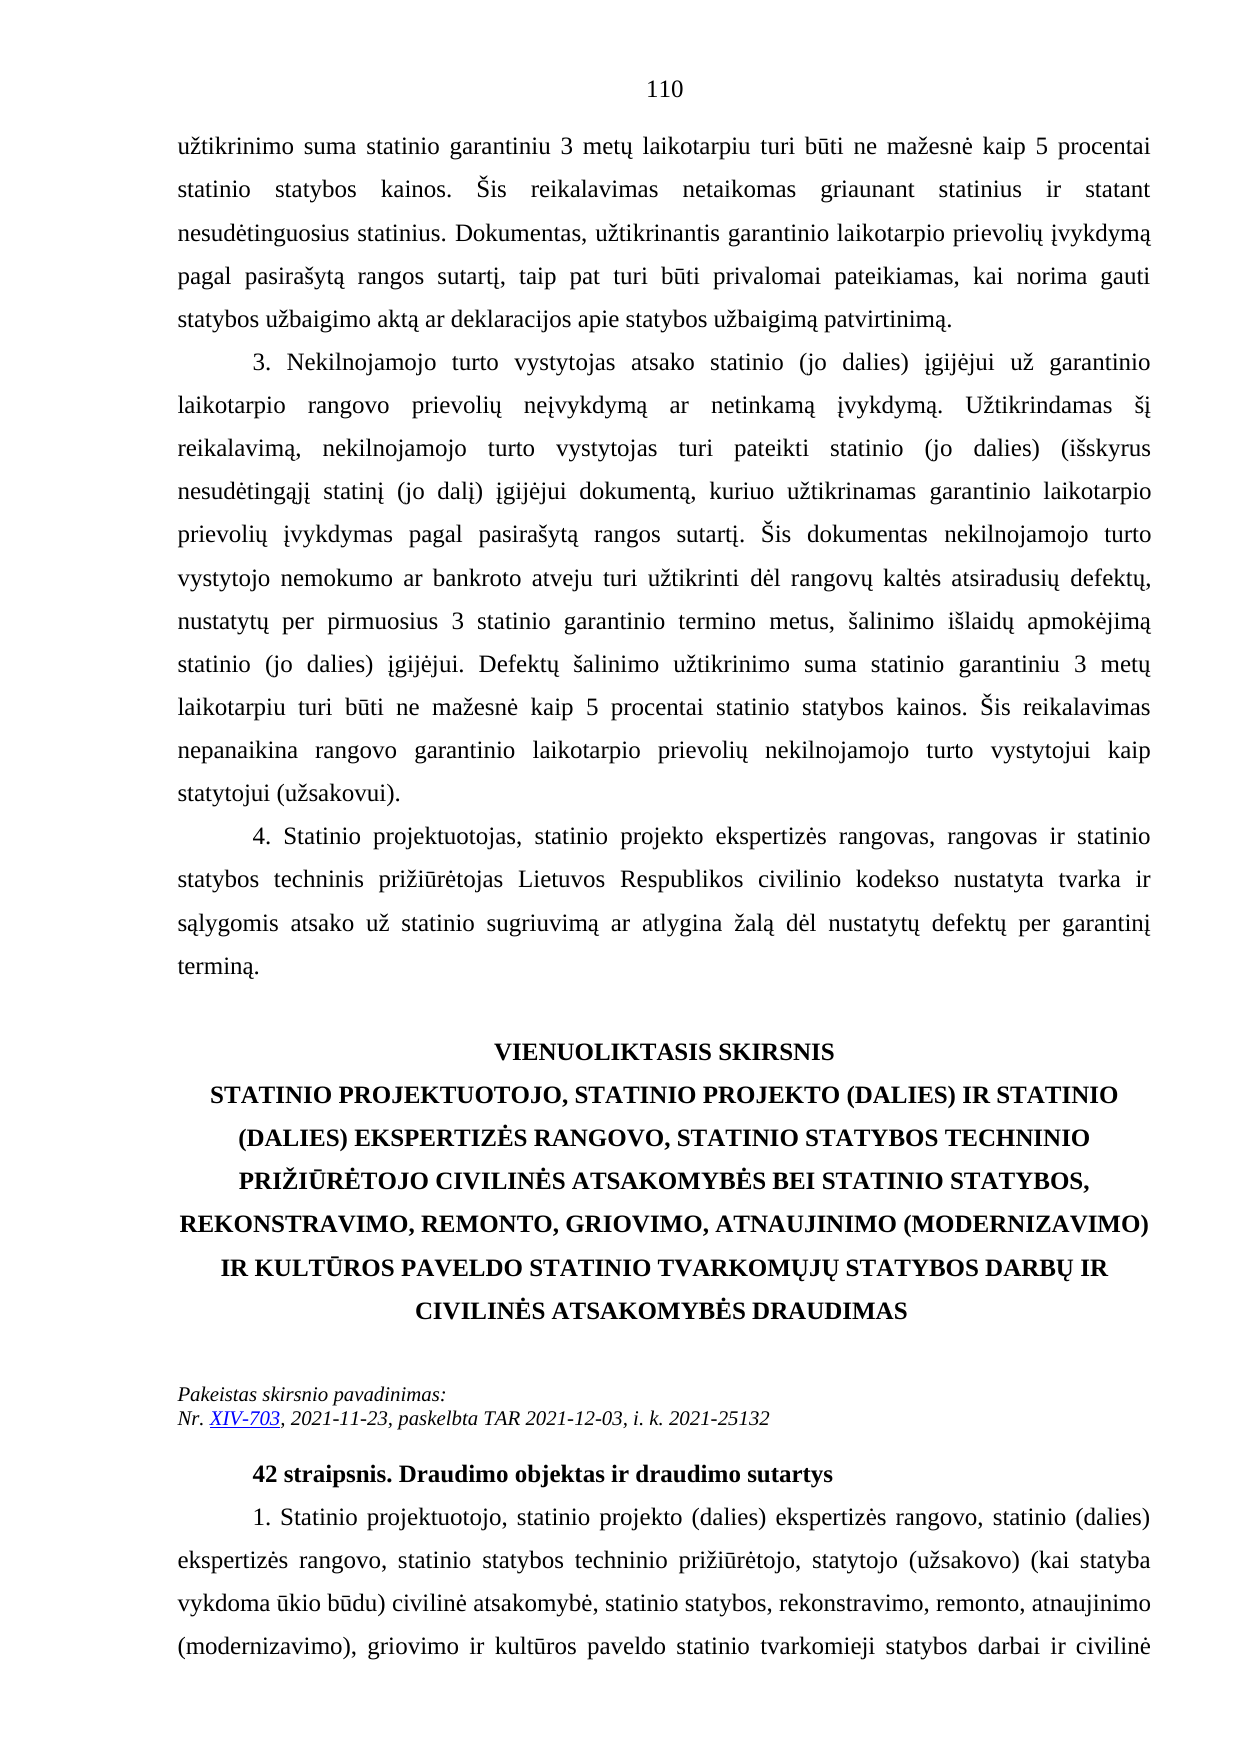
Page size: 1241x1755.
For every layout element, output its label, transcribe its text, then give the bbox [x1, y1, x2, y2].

text užtikrinimo suma statinio garantiniu 3 metų laikotarpiu turi būti ne mažesnė kaip 5 procentai statinio statybos kainos. Šis reikalavimas netaikomas griaunant statinius ir statant nesudėtinguosius statinius. Dokumentas, užtikrinantis garantinio laikotarpio prievolių įvykdymą pagal pasirašytą rangos sutartį, taip pat turi būti privalomai pateikiamas, kai norima gauti statybos užbaigimo aktą ar deklaracijos apie statybos užbaigimą patvirtinimą. [177, 131, 1152, 333]
text 1. Statinio projektuotojo, statinio projekto (dalies) ekspertizės rangovo, statinio (dalies) ekspertizės rangovo, statinio statybos techninio prižiūrėtojo, statytojo (užsakovo) (kai statyba vykdoma ūkio būdu) civilinė atsakomybė, statinio statybos, rekonstravimo, remonto, atnaujinimo (modernizavimo), griovimo ir kultūros paveldo statinio tvarkomieji statybos darbai ir civilinė [177, 1502, 1152, 1660]
text 42 straipsnis. Draudimo objektas ir draudimo sutartys [177, 1459, 1152, 1488]
text VIENUOLIKTASIS SKIRSNIS [177, 1037, 1152, 1066]
text Nr. XIV-703, 2021-11-23, paskelbta TAR 2021-12-03, i. k. 2021-25132 [177, 1406, 1152, 1430]
text STATINIO PROJEKTUOTOJO, STATINIO PROJEKTO (DALIES) IR STATINIO (DALIES) EKSPERTIZĖS RANGOVO, STATINIO STATYBOS TECHNINIO PRIŽIŪRĖTOJO CIVILINĖS ATSAKOMYBĖS BEI STATINIO STATYBOS, REKONSTRAVIMO, REMONTO, GRIOVIMO, ATNAUJINIMO (MODERNIZAVIMO) IR KULTŪROS PAVELDO STATINIO TVARKOMŲJŲ STATYBOS DARBŲ IR CIVILINĖS ATSAKOMYBĖS DRAUDIMAS [177, 1080, 1152, 1324]
text Pakeistas skirsnio pavadinimas: [177, 1382, 1152, 1406]
text 3. Nekilnojamojo turto vystytojas atsako statinio (jo dalies) įgijėjui už garantinio laikotarpio rangovo prievolių neįvykdymą ar netinkamą įvykdymą. Užtikrindamas šį reikalavimą, nekilnojamojo turto vystytojas turi pateikti statinio (jo dalies) (išskyrus nesudėtingąjį statinį (jo dalį) įgijėjui dokumentą, kuriuo užtikrinamas garantinio laikotarpio prievolių įvykdymas pagal pasirašytą rangos sutartį. Šis dokumentas nekilnojamojo turto vystytojo nemokumo ar bankroto atveju turi užtikrinti dėl rangovų kaltės atsiradusių defektų, nustatytų per pirmuosius 3 statinio garantinio termino metus, šalinimo išlaidų apmokėjimą statinio (jo dalies) įgijėjui. Defektų šalinimo užtikrinimo suma statinio garantiniu 3 metų laikotarpiu turi būti ne mažesnė kaip 5 procentai statinio statybos kainos. Šis reikalavimas nepanaikina rangovo garantinio laikotarpio prievolių nekilnojamojo turto vystytojui kaip statytojui (užsakovui). [177, 347, 1152, 807]
text 4. Statinio projektuotojas, statinio projekto ekspertizės rangovas, rangovas ir statinio statybos techninis prižiūrėtojas Lietuvos Respublikos civilinio kodekso nustatyta tvarka ir sąlygomis atsako už statinio sugriuvimą ar atlygina žalą dėl nustatytų defektų per garantinį terminą. [177, 821, 1152, 979]
